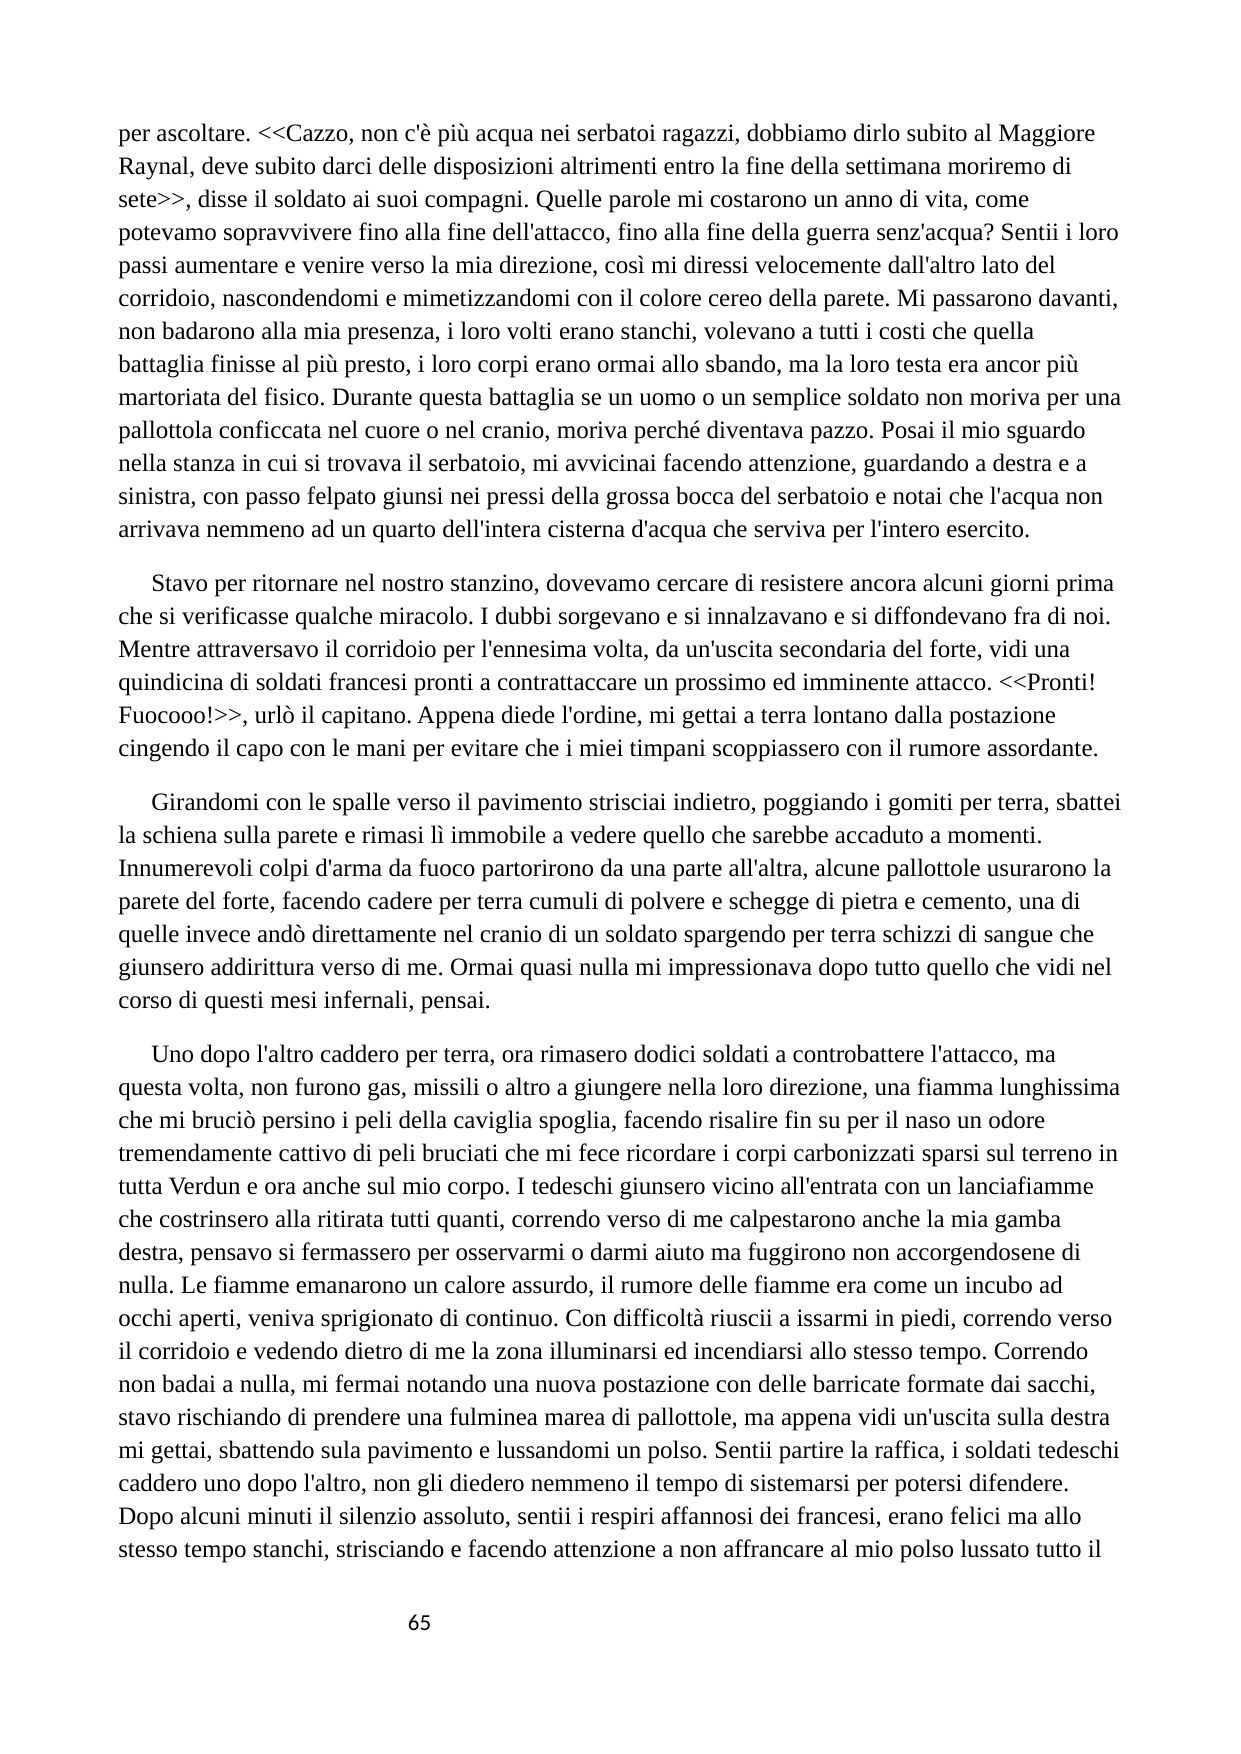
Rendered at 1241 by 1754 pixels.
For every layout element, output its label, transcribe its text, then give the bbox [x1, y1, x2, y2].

text Stavo per ritornare nel nostro stanzino, dovevamo cercare di resistere ancora alcuni giorni prima che si verificasse qualche miracolo. I dubbi sorgevano e si innalzavano e si diffondevano fra di noi. Mentre attraversavo il corridoio per l'ennesima volta, da un'uscita secondaria del forte, vidi una quindicina di soldati francesi pronti a contrattaccare un prossimo ed imminente attacco. <<Pronti! Fuocooo!>>, urlò il capitano. Appena diede l'ordine, mi gettai a terra lontano dalla postazione cingendo il capo con le mani per evitare che i miei timpani scoppiassero con il rumore assordante. [118, 568, 1122, 762]
text per ascoltare. <<Cazzo, non c'è più acqua nei serbatoi ragazzi, dobbiamo dirlo subito al Maggiore Raynal, deve subito darci delle disposizioni altrimenti entro la fine della settimana moriremo di sete>>, disse il soldato ai suoi compagni. Quelle parole mi costarono un anno di vita, come potevamo sopravvivere fino alla fine dell'attacco, fino alla fine della guerra senz'acqua? Sentii i loro passi aumentare e venire verso la mia direzione, così mi diressi velocemente dall'altro lato del corridoio, nascondendomi e mimetizzandomi con il colore cereo della parete. Mi passarono davanti, non badarono alla mia presenza, i loro volti erano stanchi, volevano a tutti i costi che quella battaglia finisse al più presto, i loro corpi erano ormai allo sbando, ma la loro testa era ancor più martoriata del fisico. Durante questa battaglia se un uomo o un semplice soldato non moriva per una pallottola conficcata nel cuore o nel cranio, moriva perché diventava pazzo. Posai il mio sguardo nella stanza in cui si trovava il serbatoio, mi avvicinai facendo attenzione, guardando a destra e a sinistra, con passo felpato giunsi nei pressi della grossa bocca del serbatoio e notai che l'acqua non arrivava nemmeno ad un quarto dell'intera cisterna d'acqua che serviva per l'intero esercito. [118, 118, 1122, 543]
text Uno dopo l'altro caddero per terra, ora rimasero dodici soldati a controbattere l'attacco, ma questa volta, non furono gas, missili o altro a giungere nella loro direzione, una fiamma lunghissima che mi bruciò persino i peli della caviglia spoglia, facendo risalire fin su per il naso un odore tremendamente cattivo di peli bruciati che mi fece ricordare i corpi carbonizzati sparsi sul terreno in tutta Verdun e ora anche sul mio corpo. I tedeschi giunsero vicino all'entrata con un lanciafiamme che costrinsero alla ritirata tutti quanti, correndo verso di me calpestarono anche la mia gamba destra, pensavo si fermassero per osservarmi o darmi aiuto ma fuggirono non accorgendosene di nulla. Le fiamme emanarono un calore assurdo, il rumore delle fiamme era come un incubo ad occhi aperti, veniva sprigionato di continuo. Con difficoltà riuscii a issarmi in piedi, correndo verso il corridoio e vedendo dietro di me la zona illuminarsi ed incendiarsi allo stesso tempo. Correndo non badai a nulla, mi fermai notando una nuova postazione con delle barricate formate dai sacchi, stavo rischiando di prendere una fulminea marea di pallottole, ma appena vidi un'uscita sulla destra mi gettai, sbattendo sula pavimento e lussandomi un polso. Sentii partire la raffica, i soldati tedeschi caddero uno dopo l'altro, non gli diedero nemmeno il tempo di sistemarsi per potersi difendere. Dopo alcuni minuti il silenzio assoluto, sentii i respiri affannosi dei francesi, erano felici ma allo stesso tempo stanchi, strisciando e facendo attenzione a non affrancare al mio polso lussato tutto il [118, 1039, 1122, 1563]
text Girandomi con le spalle verso il pavimento strisciai indietro, poggiando i gomiti per terra, sbattei la schiena sulla parete e rimasi lì immobile a vedere quello che sarebbe accaduto a momenti. Innumerevoli colpi d'arma da fuoco partorirono da una parte all'altra, alcune pallottole usurarono la parete del forte, facendo cadere per terra cumuli di polvere e schegge di pietra e cemento, una di quelle invece andò direttamente nel cranio di un soldato spargendo per terra schizzi di sangue che giunsero addirittura verso di me. Ormai quasi nulla mi impressionava dopo tutto quello che vidi nel corso di questi mesi infernali, pensai. [118, 787, 1122, 1014]
